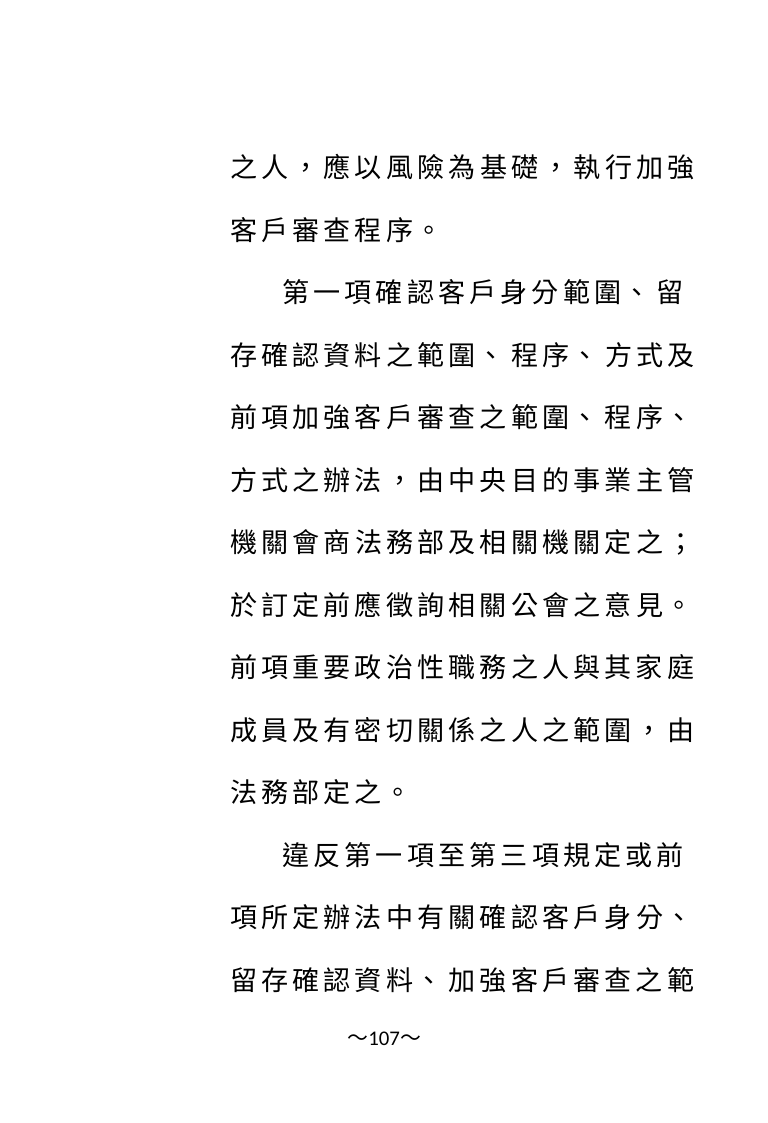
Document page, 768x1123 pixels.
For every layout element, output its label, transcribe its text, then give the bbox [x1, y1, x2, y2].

table_cell [51, 124, 214, 999]
table_cell 之人，應以風險為基礎，執行加強客戶審查程序。 第一項確認客戶身分範圍、留存確認資料之範圍、程序、方式及前項加強客戶審查之範圍、程序、方式之辦法，由中央目的事業主管機關會商法務部及相關機關定之；於訂定前應徵詢相關公會之意見。前項重要政治性職務之人與其家庭成員及有密切關係之人之範圍，由法務部定之。 違反第一項至第三項規定或前項所定辦法中有關確認客戶身分、留存確認資料、加強客戶審查之範 [214, 124, 716, 999]
